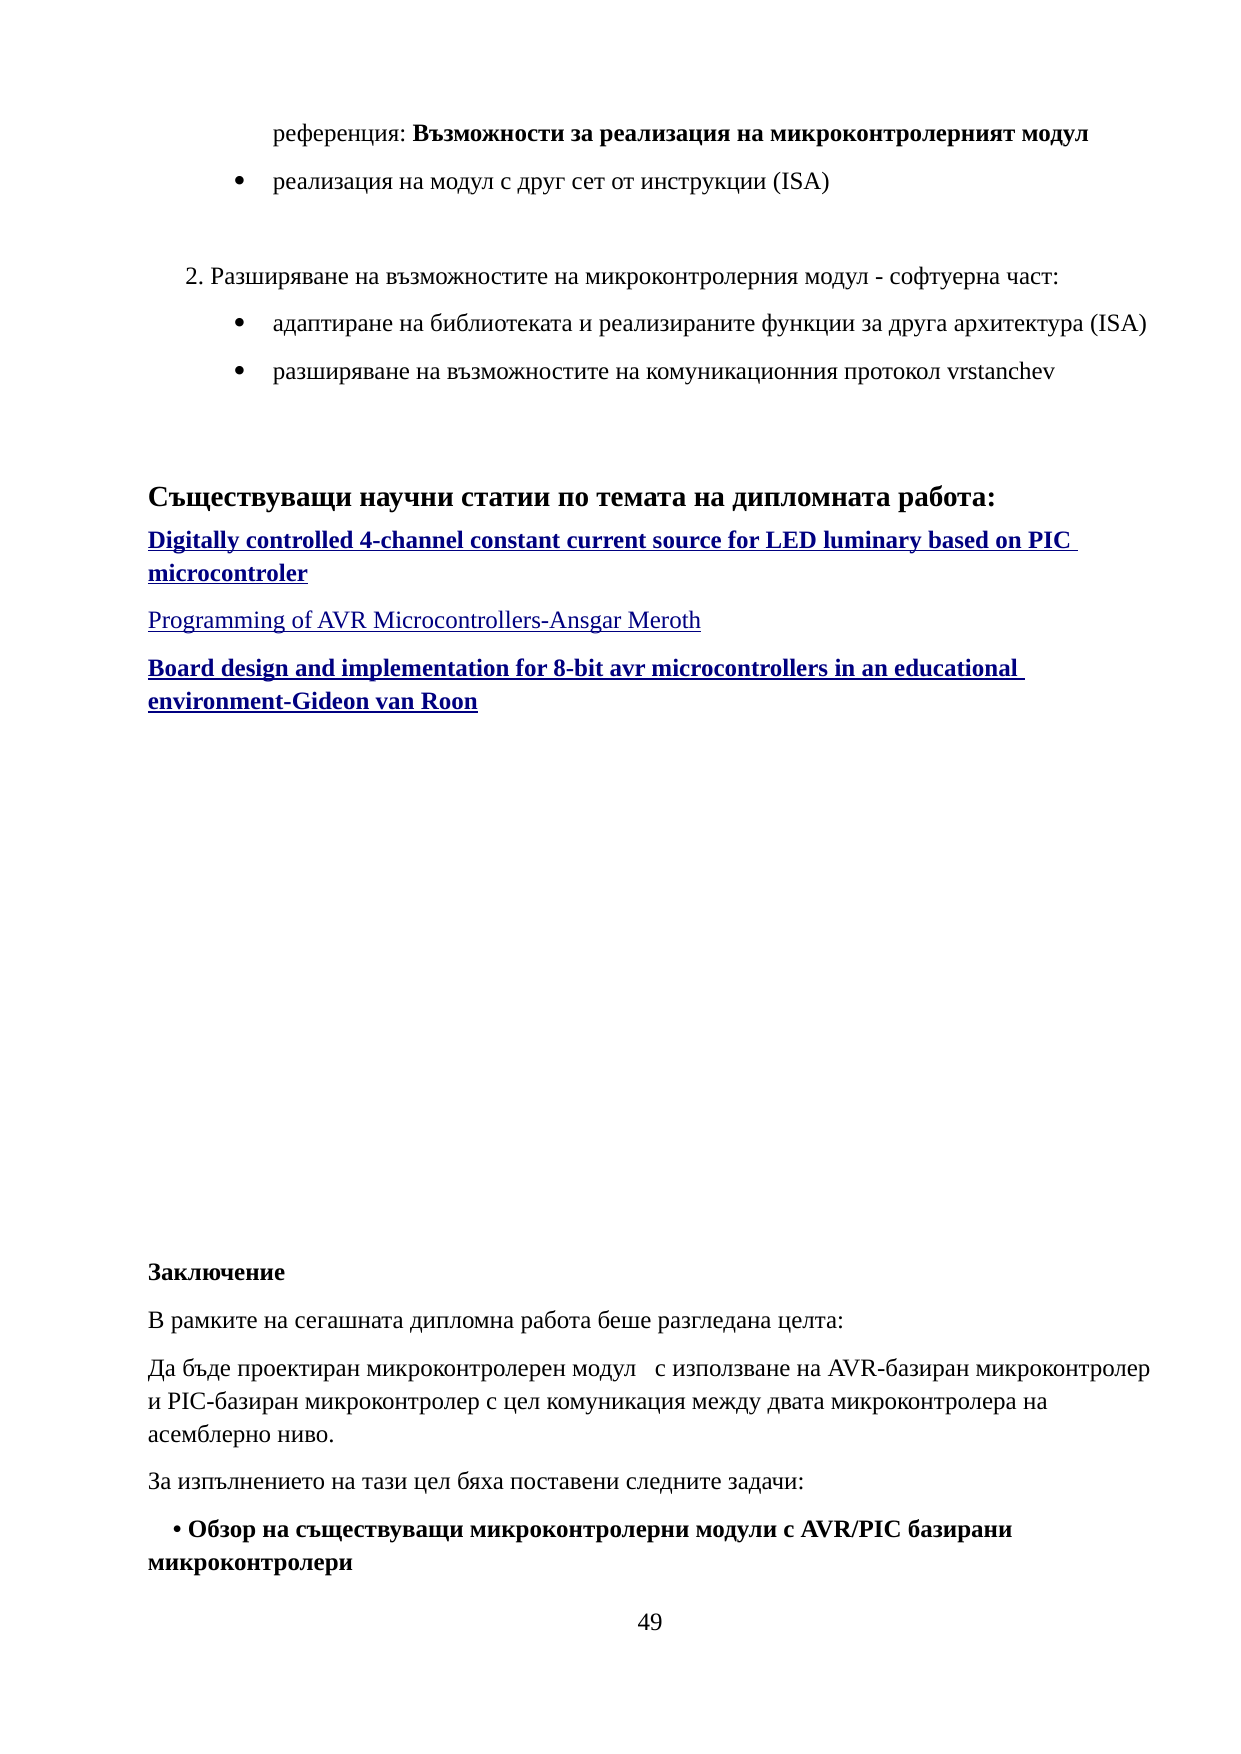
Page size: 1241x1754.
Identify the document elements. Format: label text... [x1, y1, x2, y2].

text Digitally controlled 4-channel constant current source for LED luminary based on PIC microcontroler [148, 525, 1152, 587]
text В рамките на сегашната дипломна работа беше разгледана целта: [148, 1305, 1152, 1334]
text Board design and implementation for 8-bit avr microcontrollers in an educational environment-Gideon van Roon [148, 653, 1152, 715]
subtitle Съществуващи научни статии по темата на дипломната работа: [148, 479, 1152, 512]
text референция: Възможности за реализация на микроконтролерният модул [273, 118, 1152, 147]
text За изпълнението на тази цел бяха поставени следните задачи: [148, 1466, 1152, 1495]
text 2. Разширяване на възможностите на микроконтролерния модул - софтуерна част: [185, 261, 1152, 290]
list реализация на модул с друг сет от инструкции (ISA) [235, 166, 1152, 194]
text • Обзор на съществуващи микроконтролерни модули с AVR/PIC базирани микроконтролери [148, 1514, 1152, 1576]
list адаптиране на библиотеката и реализираните функции за друга архитектура (ISA) [235, 308, 1152, 337]
list разширяване на възможностите на комуникационния протокол vrstanchev [235, 356, 1152, 385]
text Да бъде проектиран микроконтролерен модул с използване на AVR-базиран микроконтролер и PIC-базиран микроконтролер с цел комуникация между двата микроконтролера на асемблерно ниво. [148, 1353, 1152, 1447]
text Programming of AVR Microcontrollers-Ansgar Meroth [148, 606, 1152, 634]
text Заключение [148, 1257, 1152, 1286]
